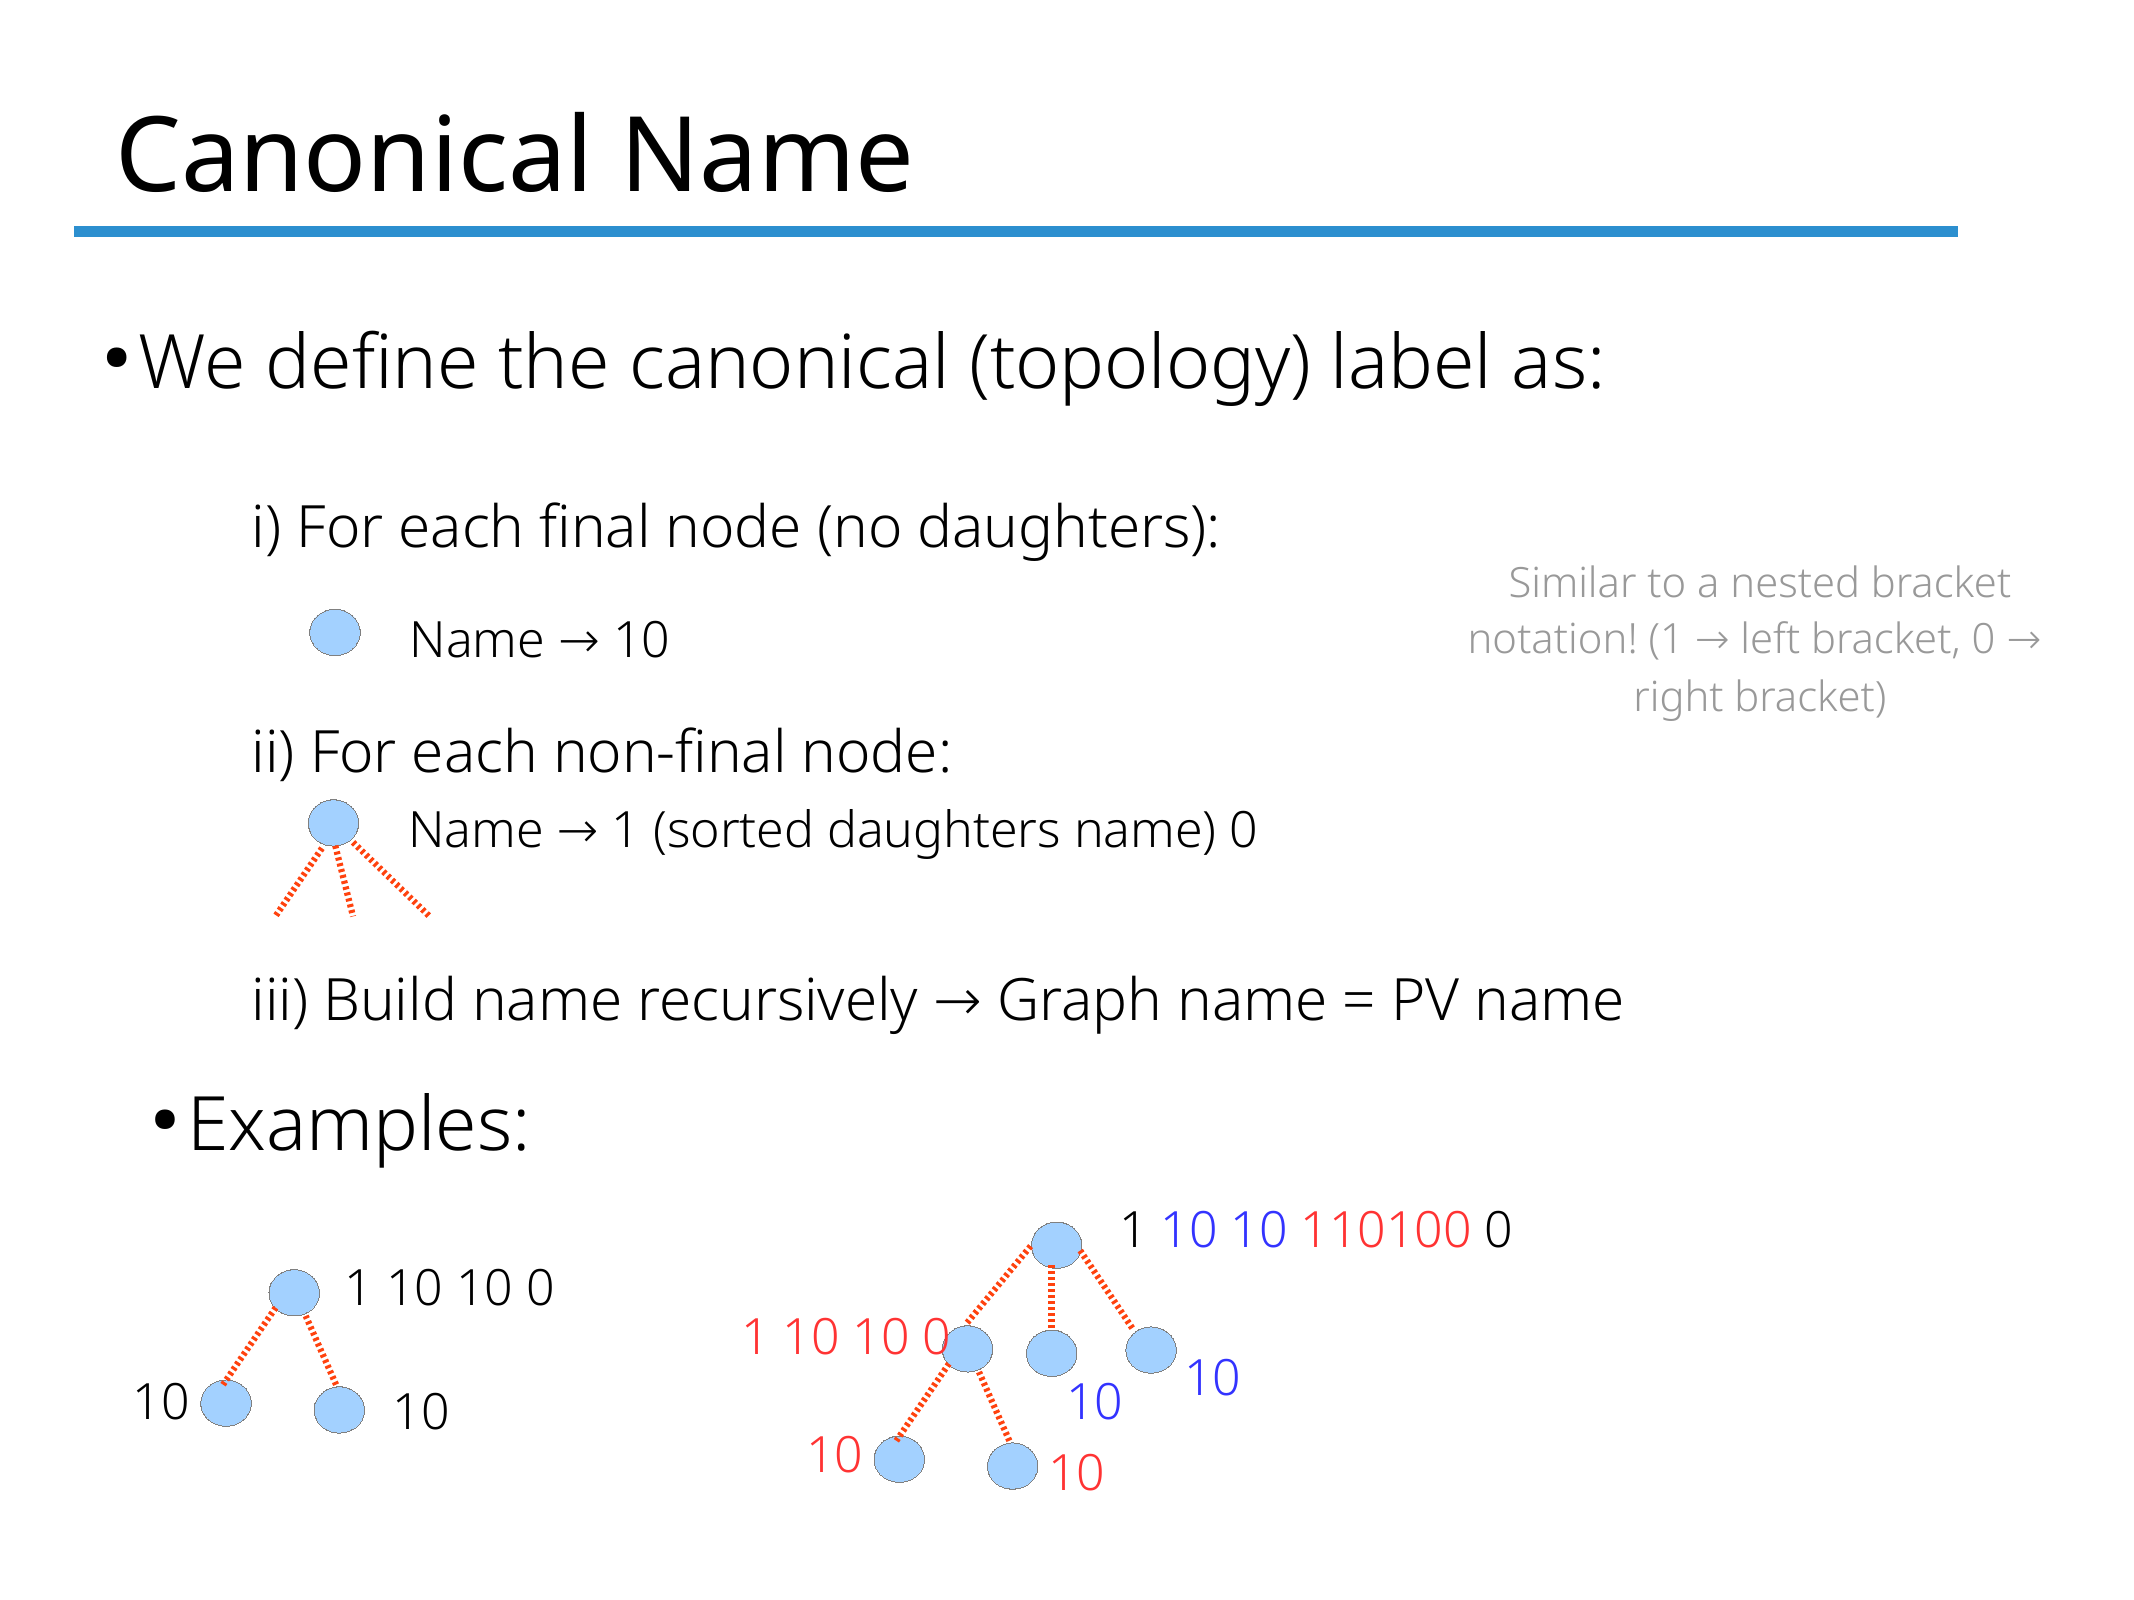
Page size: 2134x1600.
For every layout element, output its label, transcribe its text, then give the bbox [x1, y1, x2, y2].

text_box 10 [791, 1411, 872, 1496]
text_box [268, 1269, 320, 1316]
text_box 10 [118, 1358, 199, 1443]
text_box 10 [1169, 1334, 1250, 1419]
text_box [309, 609, 361, 656]
text_box ii) For each non-final node: [236, 702, 1033, 878]
text_box [200, 1380, 252, 1427]
text_box 10 [1051, 1358, 1132, 1443]
text_box We define the canonical (topology) label as: [88, 301, 1765, 420]
text_box [1031, 1222, 1082, 1269]
text_box iii) Build name recursively → Graph name = PV name [236, 950, 1766, 1046]
text_box i) For each final node (no daughters): [236, 478, 1324, 654]
text_box [314, 1386, 365, 1434]
text_box 1 10 10 0 [726, 1293, 947, 1378]
text_box Name → 1 (sorted daughters name) 0 [1033, 787, 1328, 871]
text_box [1125, 1326, 1170, 1374]
text_box [1026, 1330, 1077, 1377]
text_box 10 [1033, 1429, 1114, 1513]
text_box Similar to a nested bracket notation! (1 → left bracket, 0 → right bracket) [1452, 544, 2079, 848]
text_box 1 10 10 110100 0 [1104, 1187, 1490, 1271]
text_box [987, 1442, 1033, 1490]
text_box Name → 10 [394, 596, 684, 681]
text_box 1 10 10 0 [329, 1244, 551, 1329]
text_box Examples: [136, 1062, 581, 1182]
text_box [947, 1325, 993, 1373]
text_box Canonical Name [91, 64, 939, 237]
text_box 10 [377, 1368, 459, 1453]
text_box [874, 1436, 925, 1483]
